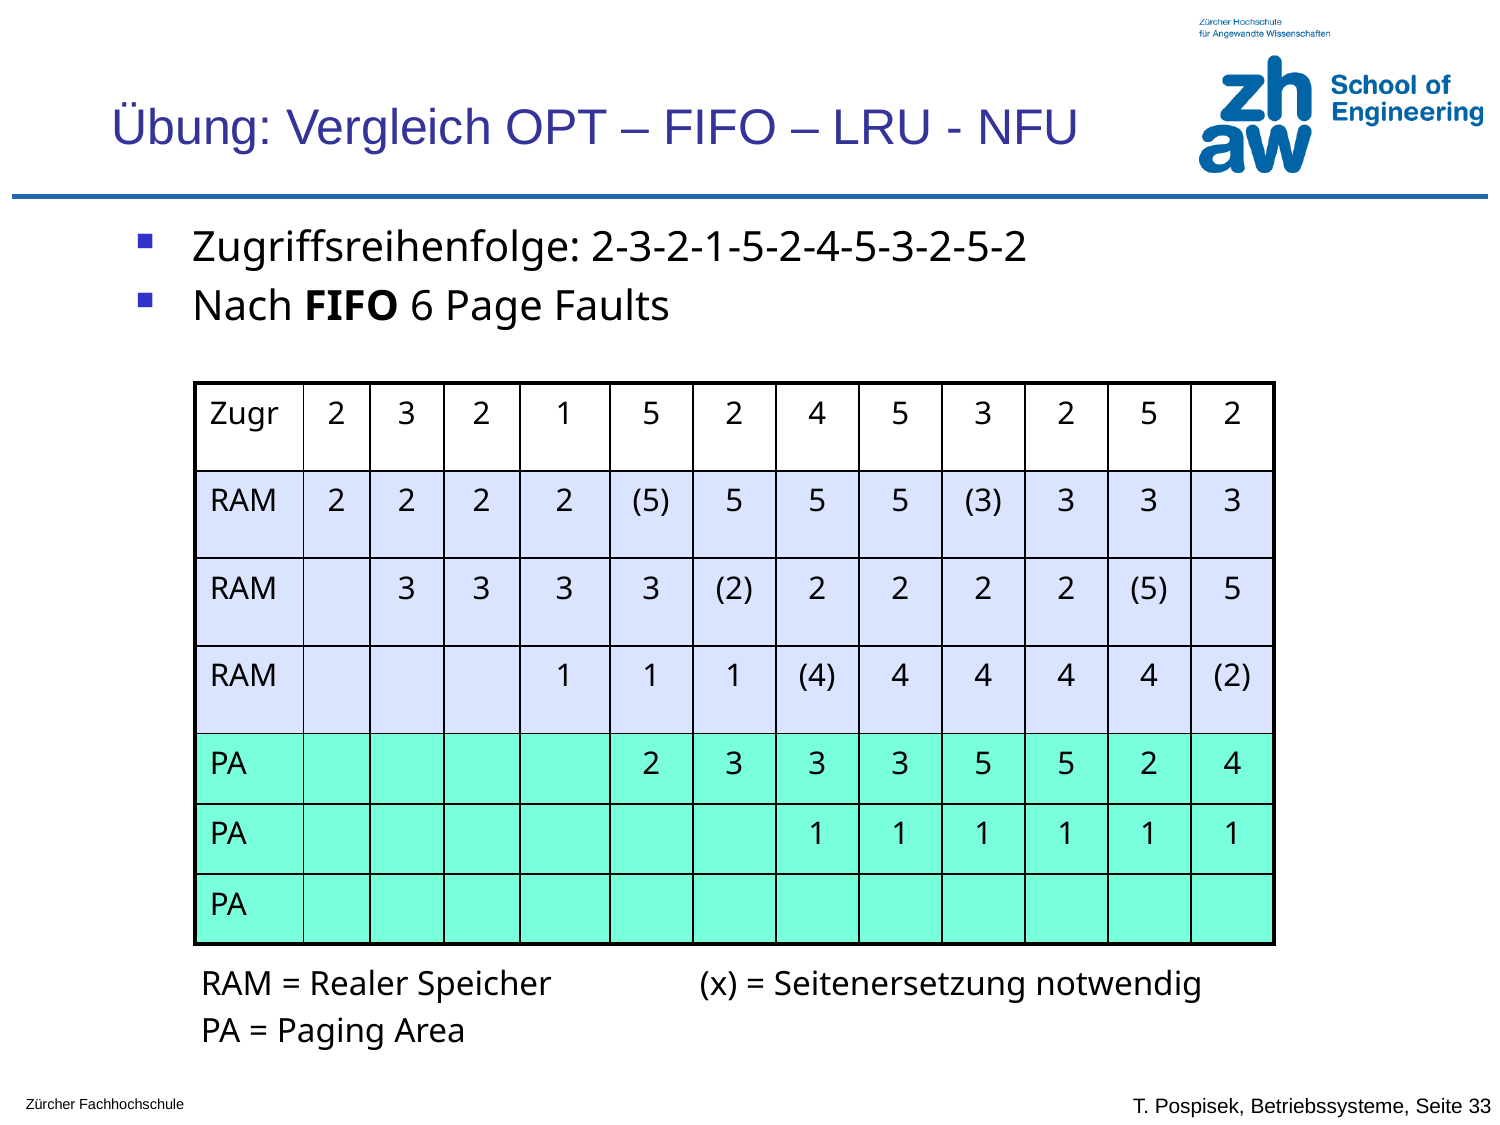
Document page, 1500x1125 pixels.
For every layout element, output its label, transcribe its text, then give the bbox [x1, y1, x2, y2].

table_cell RAM [197, 647, 303, 733]
table_header 2 [694, 385, 775, 470]
table_cell (4) [777, 647, 858, 733]
table_cell [371, 875, 443, 942]
table_cell 4 [1192, 734, 1272, 803]
table_cell [860, 875, 941, 942]
table_cell [521, 805, 609, 873]
table_cell 1 [694, 647, 775, 733]
table_header 2 [304, 385, 369, 470]
table_cell [943, 875, 1024, 942]
table_cell [304, 805, 369, 873]
table_cell 2 [943, 559, 1024, 645]
table_cell 5 [1026, 734, 1107, 803]
table_cell 2 [860, 559, 941, 645]
table_cell RAM [197, 559, 303, 645]
table_header 1 [521, 385, 609, 470]
table_cell 3 [1026, 472, 1107, 557]
table_cell 1 [943, 805, 1024, 873]
table_cell 4 [1109, 647, 1190, 733]
table_cell [445, 734, 519, 803]
table_cell 5 [943, 734, 1024, 803]
table_cell (2) [1192, 647, 1272, 733]
table_cell 3 [860, 734, 941, 803]
table_header 2 [1026, 385, 1107, 470]
table_cell PA [197, 875, 303, 942]
table_cell 3 [694, 734, 775, 803]
table_cell [304, 734, 369, 803]
table_header 3 [371, 385, 443, 470]
table_cell 1 [777, 805, 858, 873]
table_cell [445, 805, 519, 873]
table_cell 4 [943, 647, 1024, 733]
table_cell [1109, 875, 1190, 942]
table_cell [445, 875, 519, 942]
text_box RAM = Realer Speicher (x) = Seitenersetzung notwendig PA = Paging Area [186, 955, 1387, 1056]
table_cell [611, 805, 692, 873]
table_cell [304, 559, 369, 645]
table_cell 2 [521, 472, 609, 557]
table_cell 1 [860, 805, 941, 873]
list Zugriffsreihenfolge: 2-3-2-1-5-2-4-5-3-2-5-2 Nach FIFO 6 Page Faults [120, 212, 1375, 375]
table_cell 2 [777, 559, 858, 645]
table_cell 2 [445, 472, 519, 557]
table_cell [521, 875, 609, 942]
table_cell 4 [860, 647, 941, 733]
table_cell [521, 734, 609, 803]
table_header 3 [943, 385, 1024, 470]
table_cell 2 [1026, 559, 1107, 645]
title Übung: Vergleich OPT – FIFO – LRU - NFU [96, 50, 1375, 163]
table_cell [1026, 875, 1107, 942]
table_cell [445, 647, 519, 733]
table_cell [694, 875, 775, 942]
table_cell 5 [777, 472, 858, 557]
table_cell PA [197, 734, 303, 803]
table_header 4 [777, 385, 858, 470]
table_cell [371, 805, 443, 873]
table_header Zugr [197, 385, 303, 470]
table_cell 3 [371, 559, 443, 645]
table_cell [371, 734, 443, 803]
table_header 5 [1109, 385, 1190, 470]
table_cell PA [197, 805, 303, 873]
table_cell 3 [1192, 472, 1272, 557]
table_cell 5 [694, 472, 775, 557]
table_cell 1 [1192, 805, 1272, 873]
table_cell 5 [860, 472, 941, 557]
table_cell [777, 875, 858, 942]
table_cell RAM [197, 472, 303, 557]
table_cell [371, 647, 443, 733]
table_cell 2 [611, 734, 692, 803]
table_cell 1 [521, 647, 609, 733]
table_cell [304, 875, 369, 942]
table_header 5 [611, 385, 692, 470]
table_cell 1 [1109, 805, 1190, 873]
table_cell 5 [1192, 559, 1272, 645]
table_cell 3 [777, 734, 858, 803]
table_cell [694, 805, 775, 873]
table_cell 3 [1109, 472, 1190, 557]
table_cell 3 [611, 559, 692, 645]
table_header 2 [445, 385, 519, 470]
table_cell 3 [521, 559, 609, 645]
picture [1199, 19, 1483, 173]
table_cell 2 [304, 472, 369, 557]
table_cell 3 [445, 559, 519, 645]
table_header 2 [1192, 385, 1272, 470]
table_cell (3) [943, 472, 1024, 557]
table_cell 2 [1109, 734, 1190, 803]
table_cell [611, 875, 692, 942]
table_header 5 [860, 385, 941, 470]
table_cell 4 [1026, 647, 1107, 733]
table_cell 1 [1026, 805, 1107, 873]
table_cell [304, 647, 369, 733]
table_cell (2) [694, 559, 775, 645]
table_cell [1192, 875, 1272, 942]
table_cell 2 [371, 472, 443, 557]
table_cell (5) [1109, 559, 1190, 645]
table_cell (5) [611, 472, 692, 557]
table_cell 1 [611, 647, 692, 733]
